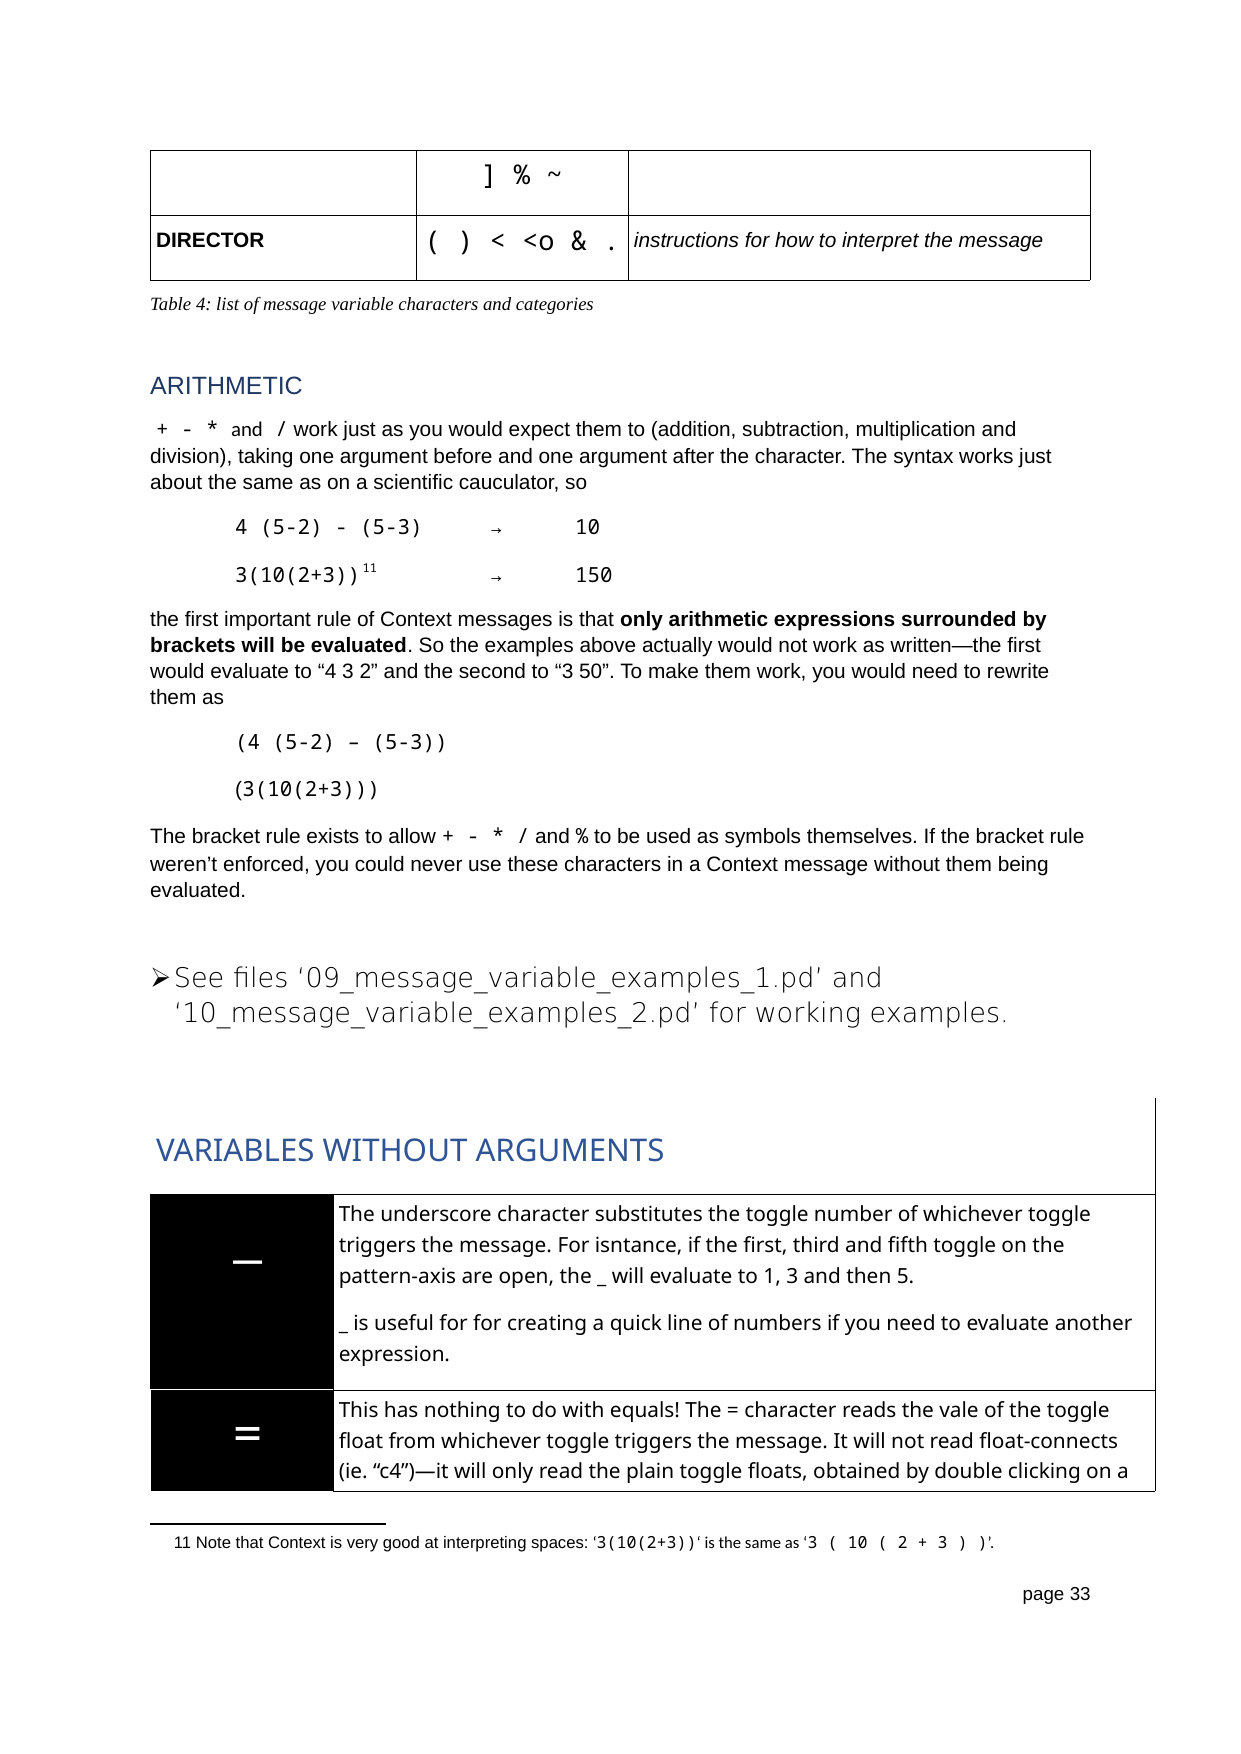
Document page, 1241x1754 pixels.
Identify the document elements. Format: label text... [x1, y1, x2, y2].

text + - * and / work just as you would expect them to (addition, subtraction, multiplication and division), taking one argument before and one argument after the character. The syntax works just about the same as on a scientific cauculator, so [150, 414, 1090, 494]
table_cell [151, 151, 416, 215]
text The bracket rule exists to allow + - * / and % to be used as symbols themselves. If the bracket rule weren’t enforced, you could never use these characters in a Context message without them being evaluated. [150, 822, 1090, 902]
table_cell ] % ~ [417, 151, 628, 215]
text 4 (5-2) - (5-3) → 10 [150, 512, 1090, 541]
table_cell DIRECTOR [151, 216, 416, 280]
text Note that Context is very good at interpreting spaces: ‘3(10(2+3))‘ is the same as ‘3 ( 10 ( 2 + 3 ) )’. [150, 1530, 1090, 1553]
text 3(10(2+3)) → 150 [150, 560, 1090, 588]
table_cell [629, 151, 1090, 215]
table_cell This has nothing to do with equals! The = character reads the vale of the toggle float from whichever toggle triggers the message. It will not read float-connects (ie. “c4”)—it will only read the plain toggle floats, obtained by double clicking on a [334, 1391, 1155, 1491]
text (3(10(2+3))) [150, 774, 1090, 803]
table_cell ( ) < <o & . [417, 216, 628, 280]
text Table 4: list of message variable characters and categories [150, 293, 1090, 314]
subtitle ARITHMETIC [150, 371, 1090, 400]
table_cell _ [150, 1195, 333, 1389]
table_cell = [151, 1390, 333, 1491]
list See files ‘09_message_variable_examples_1.pd’ and ‘10_message_variable_examples_2.pd’ for working examples. [150, 963, 1090, 1028]
table_cell instructions for how to interpret the message [629, 216, 1090, 280]
table_cell The underscore character substitutes the toggle number of whichever toggle triggers the message. For isntance, if the first, third and fifth toggle on the pattern-axis are open, the _ will evaluate to 1, 3 and then 5. _ is useful for for creating a quick line of numbers if you need to evaluate another expression. [334, 1195, 1155, 1389]
text the first important rule of Context messages is that only arithmetic expressions surrounded by brackets will be evaluated. So the examples above actually would not work as written—the first would evaluate to “4 3 2” and the second to “3 50”. To make them work, you would need to rewrite them as [150, 607, 1090, 708]
table_header VARIABLES WITHOUT ARGUMENTS [150, 1098, 1155, 1194]
text (4 (5-2) – (5-3)) [150, 727, 1090, 756]
